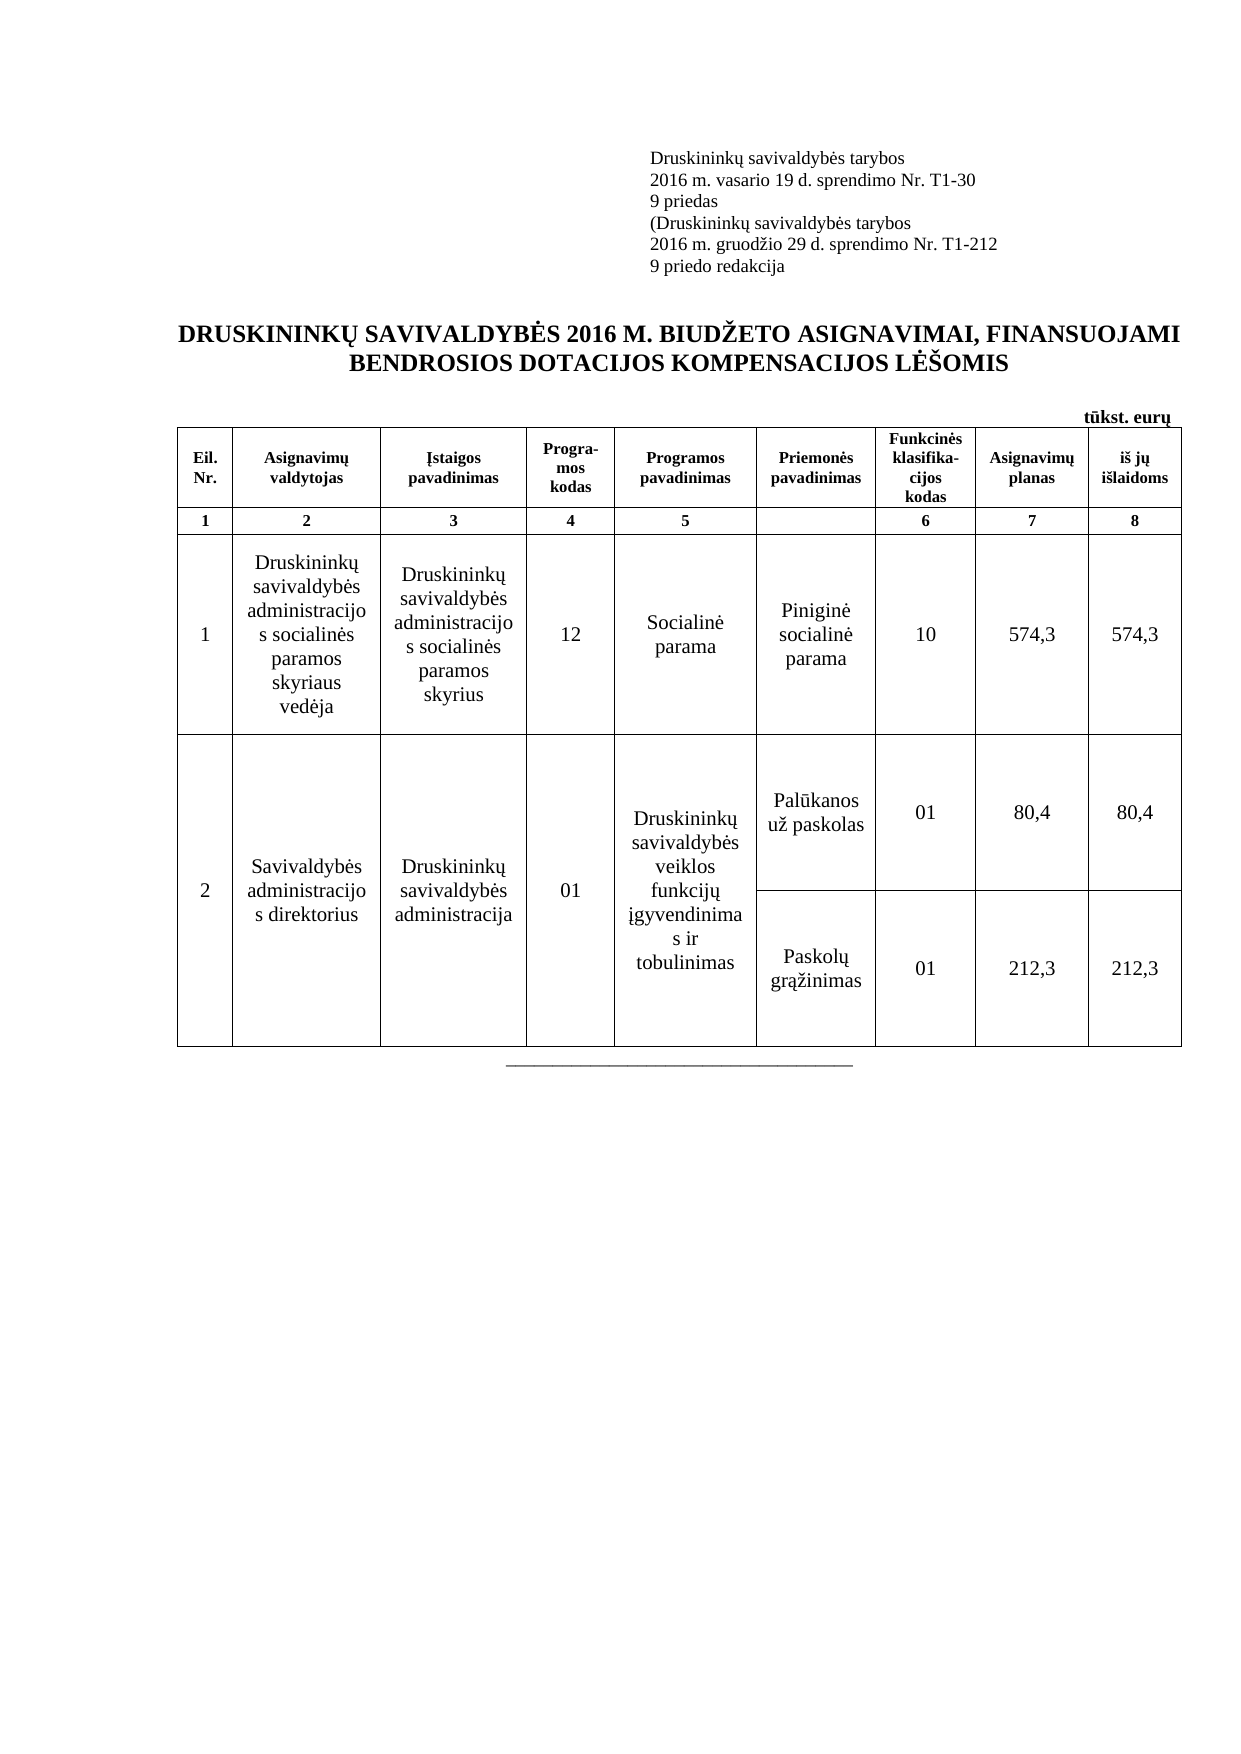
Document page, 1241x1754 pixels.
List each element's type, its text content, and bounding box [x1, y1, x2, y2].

table_cell 1 [178, 535, 232, 733]
table_cell 12 [527, 535, 614, 733]
table_header Įstaigos pavadinimas [381, 428, 526, 507]
text Druskininkų savivaldybės tarybos [365, 147, 1181, 168]
text 2016 m. gruodžio 29 d. sprendimo Nr. T1-212 [177, 233, 1181, 255]
table_cell 6 [876, 508, 975, 533]
table_cell Druskininkų savivaldybės veiklos funkcijų įgyvendinimas ir tobulinimas [615, 735, 756, 1046]
table_cell 212,3 [1089, 891, 1181, 1046]
table_cell Socialinė parama [615, 535, 756, 733]
table_header Eil. Nr. [178, 428, 232, 507]
table_cell Paskolų grąžinimas [757, 891, 875, 1046]
table_header iš jų išlaidoms [1089, 428, 1181, 507]
text 2016 m. vasario 19 d. sprendimo Nr. T1-30 [177, 168, 1181, 190]
table_cell 212,3 [976, 891, 1088, 1046]
table_cell 2 [178, 735, 232, 1046]
table_cell 5 [615, 508, 756, 533]
text 9 priedo redakcija [177, 255, 1181, 276]
table_cell [757, 508, 875, 533]
table_header Asignavimų planas [976, 428, 1088, 507]
table_cell 8 [1089, 508, 1181, 533]
text 9 priedas [177, 190, 1181, 212]
table_cell 574,3 [976, 535, 1088, 733]
table_cell 574,3 [1089, 535, 1181, 733]
table_cell Palūkanos už paskolas [757, 735, 875, 890]
table_cell 80,4 [1089, 735, 1181, 890]
table_cell 01 [527, 735, 614, 1046]
text tūkst. eurų [177, 406, 1171, 427]
table_cell 4 [527, 508, 614, 533]
table_cell Druskininkų savivaldybės administracijos socialinės paramos skyriaus vedėja [233, 535, 380, 733]
table_cell Piniginė socialinė parama [757, 535, 875, 733]
table_cell 01 [876, 891, 975, 1046]
table_cell 3 [381, 508, 526, 533]
table_header Programos pavadinimas [615, 428, 756, 507]
table_cell Druskininkų savivaldybės administracija [381, 735, 526, 1046]
table_cell 01 [876, 735, 975, 890]
text _____________________________________ [177, 1047, 1181, 1068]
table_cell 10 [876, 535, 975, 733]
table_cell 7 [976, 508, 1088, 533]
table_cell Savivaldybės administracijos direktorius [233, 735, 380, 1046]
table_header Funkcinės klasifika-cijos kodas [876, 428, 975, 507]
text (Druskininkų savivaldybės tarybos [177, 212, 1181, 233]
text DRUSKININKŲ SAVIVALDYBĖS 2016 M. BIUDŽETO ASIGNAVIMAI, FINANSUOJAMI BENDROSIOS DOTACIJOS KOMPENSACIJOS LĖŠOMIS [177, 319, 1181, 377]
table_cell 80,4 [976, 735, 1088, 890]
table_cell 2 [233, 508, 380, 533]
table_header Progra-mos kodas [527, 428, 614, 507]
table_header Asignavimų valdytojas [233, 428, 380, 507]
table_header Priemonės pavadinimas [757, 428, 875, 507]
table_cell 1 [178, 508, 232, 533]
table_cell Druskininkų savivaldybės administracijos socialinės paramos skyrius [381, 535, 526, 733]
